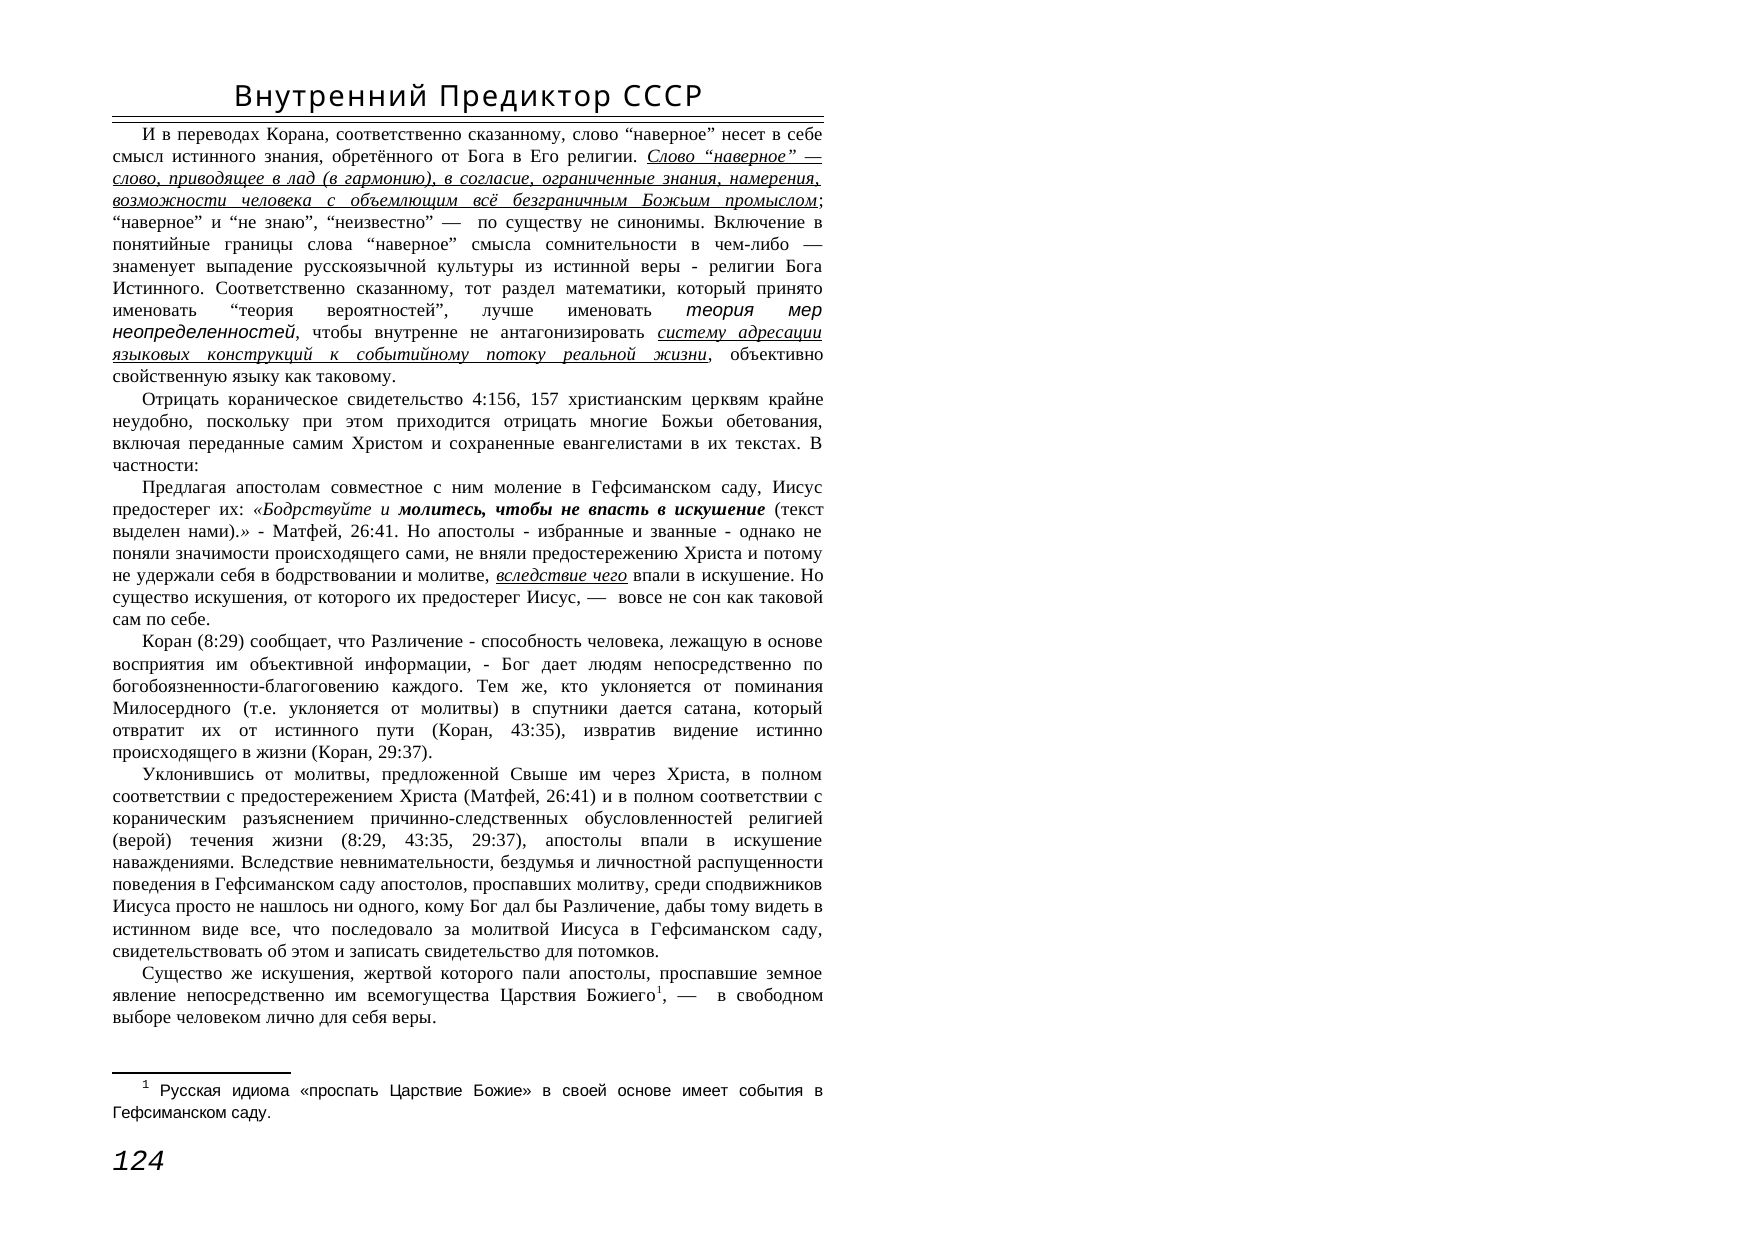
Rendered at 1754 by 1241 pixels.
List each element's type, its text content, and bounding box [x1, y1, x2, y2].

text Отрицать кораническое свидетельство 4:156, 157 христианским цер­квям крайне неудобно, поскольку при этом приходится отрицать многие Божьи обетования, включая переданные самим Христом и сохраненные евангелистами в их текстах. В частности: [112, 387, 824, 475]
text Русская идиома «проспать Царствие Божие» в своей основе имеет события в Гефсиманском саду. [112, 1079, 824, 1122]
text Уклонившись от молитвы, предложенной Свыше им через Христа, в полном соответствии с предостережением Христа (Матфей, 26:41) и в полном соответствии с кораническим разъяснением причинно-следственных обусловленностей религией (верой) течения жизни (8:29, 43:35, 29:37), апостолы впали в искушение наваждениями. Вследствие невнимательности, бездумья и личностной распущенности поведения в Гефсиманском саду апостолов, проспавших молитву, среди сподвижников Иисуса просто не нашлось ни одного, кому Бог дал бы Различение, дабы тому видеть в истинном виде все, что последовало за молитвой Иисуса в Гефсиманском саду, свидетельствовать об этом и записать свидетельство для потомков. [112, 762, 824, 961]
text Коран (8:29) сообщает, что Различение - способность человека, лежащую в основе восприятия им объективной информации, - Бог дает людям непосредственно по богобоязненности-благоговению каждого. Тем же, кто уклоняется от поминания Милосердного (т.е. уклоняется от молитвы) в спутники дается сатана, который отвратит их от истинного пути (Коран, 43:35), извратив видение истинно происходящего в жизни (Коран, 29:37). [112, 630, 824, 762]
text И в переводах Корана, соответственно сказанному, слово “наверное” несет в себе смысл истинного знания, обретённого от Бога в Его религии. Слово “наверное” — слово, приводящее в лад (в гармонию), в согласие, ограниченные знания, намерения, возможности человека с объемлющим всё безграничным Божьим промыслом; “наверное” и “не знаю”, “неизвестно” — по существу не синонимы. Включение в понятийные границы слова “наверное” смысла сомнительности в чем-либо — знаменует выпадение русскоязычной культуры из истинной веры - религии Бога Истинного. Соответственно сказанному, тот раздел математики, который принято именовать “теория вероятностей”, лучше именовать теория мер неопределенностей, чтобы внутренне не антагонизировать систему адресации языковых конструкций к событийному потоку реальной жизни, объективно свойственную языку как таковому. [112, 123, 824, 387]
text Существо же искушения, жертвой которого пали апостолы, проспавшие земное явление непосредственно им всемогущества Царствия Божиего, — в свободном выборе человеком лично для себя веры. [112, 961, 824, 1027]
text Предлагая апостолам совместное с ним моление в Гефсиманском саду, Иисус предостерег их: «Бодрствуйте и молитесь, чтобы не впасть в искушение (текст выделен нами).» - Матфей, 26:41. Но апостолы - избранные и званные - однако не поняли значимости происходящего сами, не вняли предостережению Христа и потому не удержали себя в бодрствовании и молитве, вследствие чего впали в искушение. Но существо искушения, от которого их предостерег Иисус, — вовсе не сон как таковой сам по себе. [112, 475, 824, 630]
